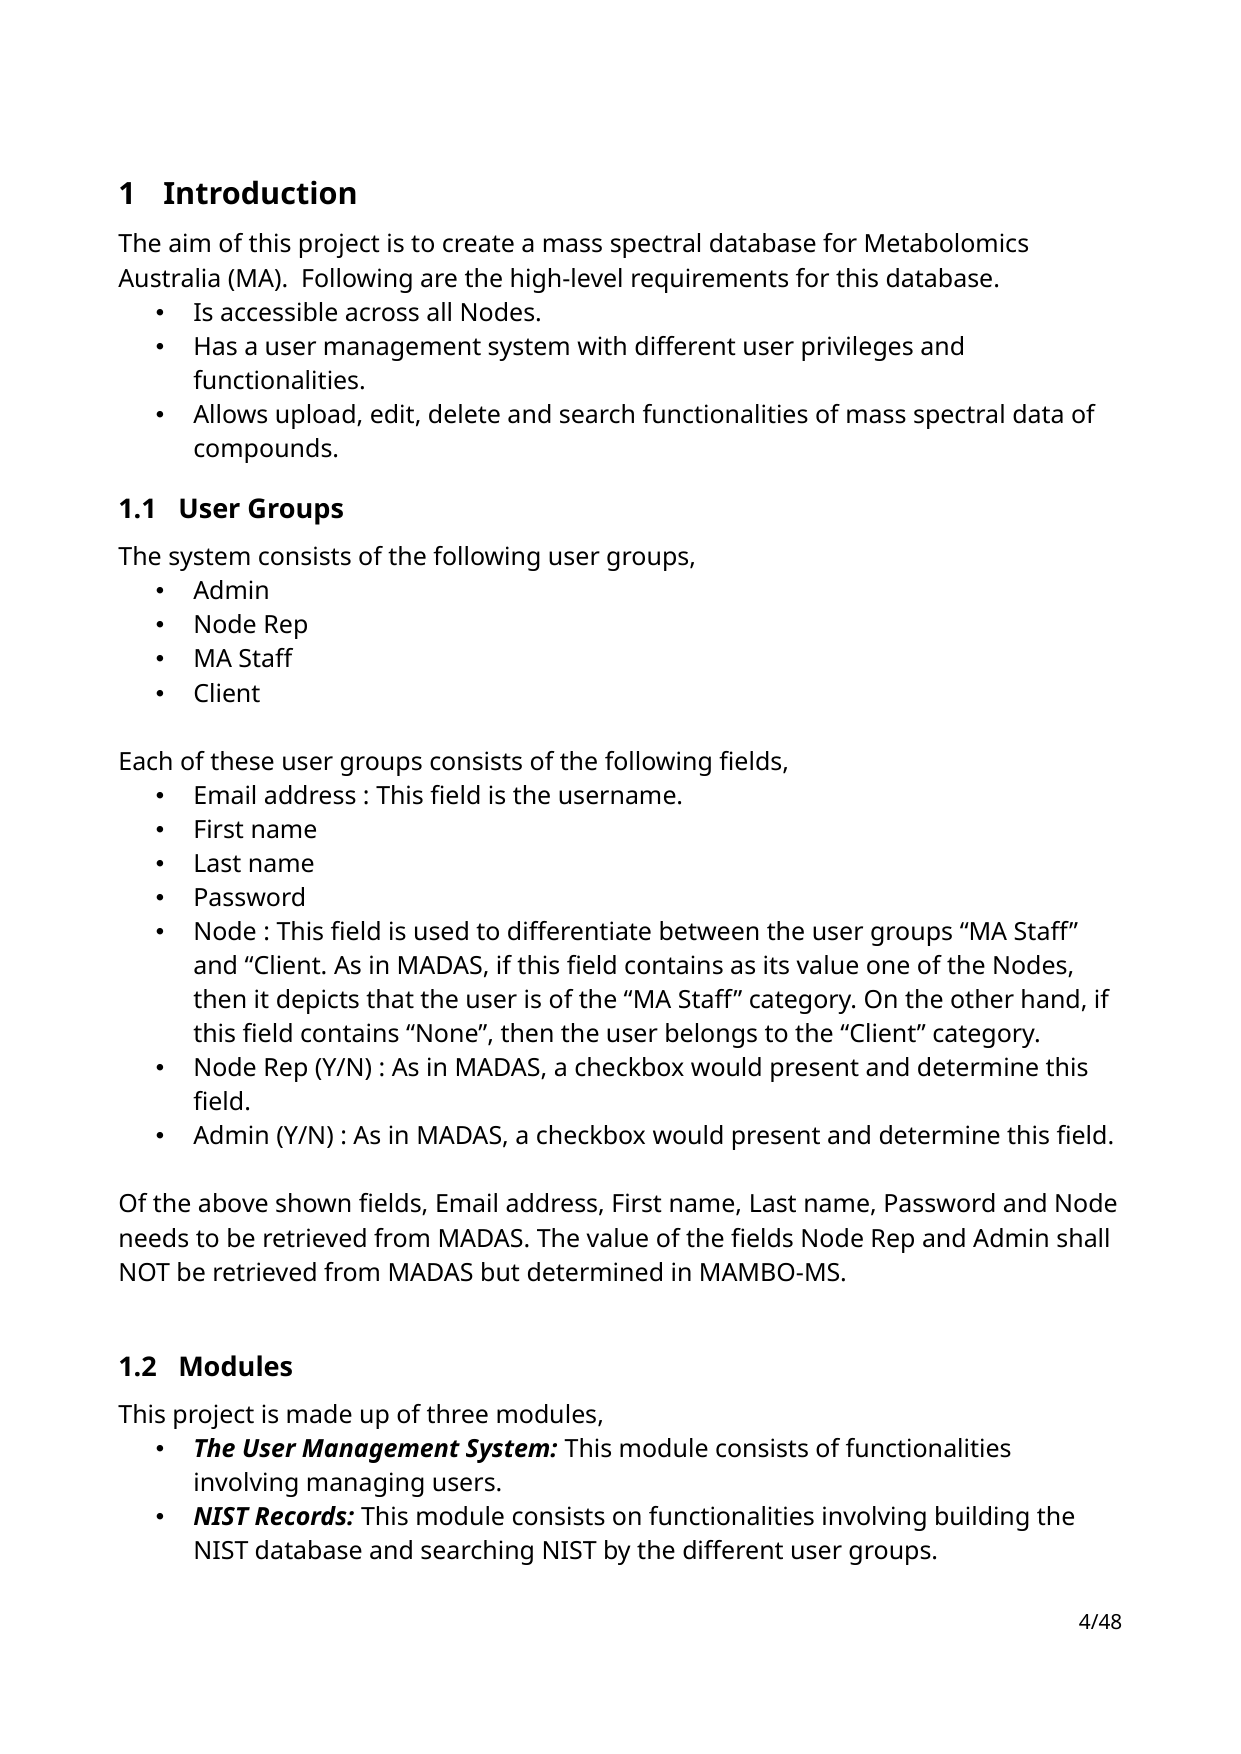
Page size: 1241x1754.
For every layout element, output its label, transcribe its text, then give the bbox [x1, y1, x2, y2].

list Client [156, 675, 1122, 709]
list Is accessible across all Nodes. [156, 294, 1122, 328]
list Admin (Y/N) : As in MADAS, a checkbox would present and determine this field. [156, 1118, 1122, 1152]
list Admin [156, 573, 1122, 607]
text This project is made up of three modules, [118, 1397, 1122, 1431]
list Node Rep (Y/N) : As in MADAS, a checkbox would present and determine this field. [156, 1050, 1122, 1118]
text The system consists of the following user groups, [118, 539, 1122, 573]
subtitle Introduction [118, 172, 1122, 214]
list First name [156, 811, 1122, 846]
list Has a user management system with different user privileges and functionalities. [156, 328, 1122, 396]
list Allows upload, edit, delete and search functionalities of mass spectral data of compounds. [156, 396, 1122, 464]
list Last name [156, 846, 1122, 879]
text Of the above shown fields, Email address, First name, Last name, Password and Node needs to be retrieved from MADAS. The value of the fields Node Rep and Admin shall NOT be retrieved from MADAS but determined in MAMBO-MS. [118, 1186, 1122, 1288]
subtitle User Groups [118, 489, 1122, 526]
list MA Staff [156, 641, 1122, 675]
list The User Management System: This module consists of functionalities involving managing users. [156, 1431, 1122, 1499]
list Email address : This field is the username. [156, 777, 1122, 811]
list Node : This field is used to differentiate between the user groups “MA Staff” and “Client. As in MADAS, if this field contains as its value one of the Nodes, then it depicts that the user is of the “MA Staff” category. On the other hand, if this field contains “None”, then the user belongs to the “Client” category. [156, 914, 1122, 1050]
text Each of these user groups consists of the following fields, [118, 743, 1122, 777]
text The aim of this project is to create a mass spectral database for Metabolomics Australia (MA). Following are the high-level requirements for this database. [118, 226, 1122, 294]
list NIST Records: This module consists on functionalities involving building the NIST database and searching NIST by the different user groups. [156, 1499, 1122, 1567]
list Password [156, 879, 1122, 914]
subtitle Modules [118, 1347, 1122, 1384]
list Node Rep [156, 607, 1122, 641]
